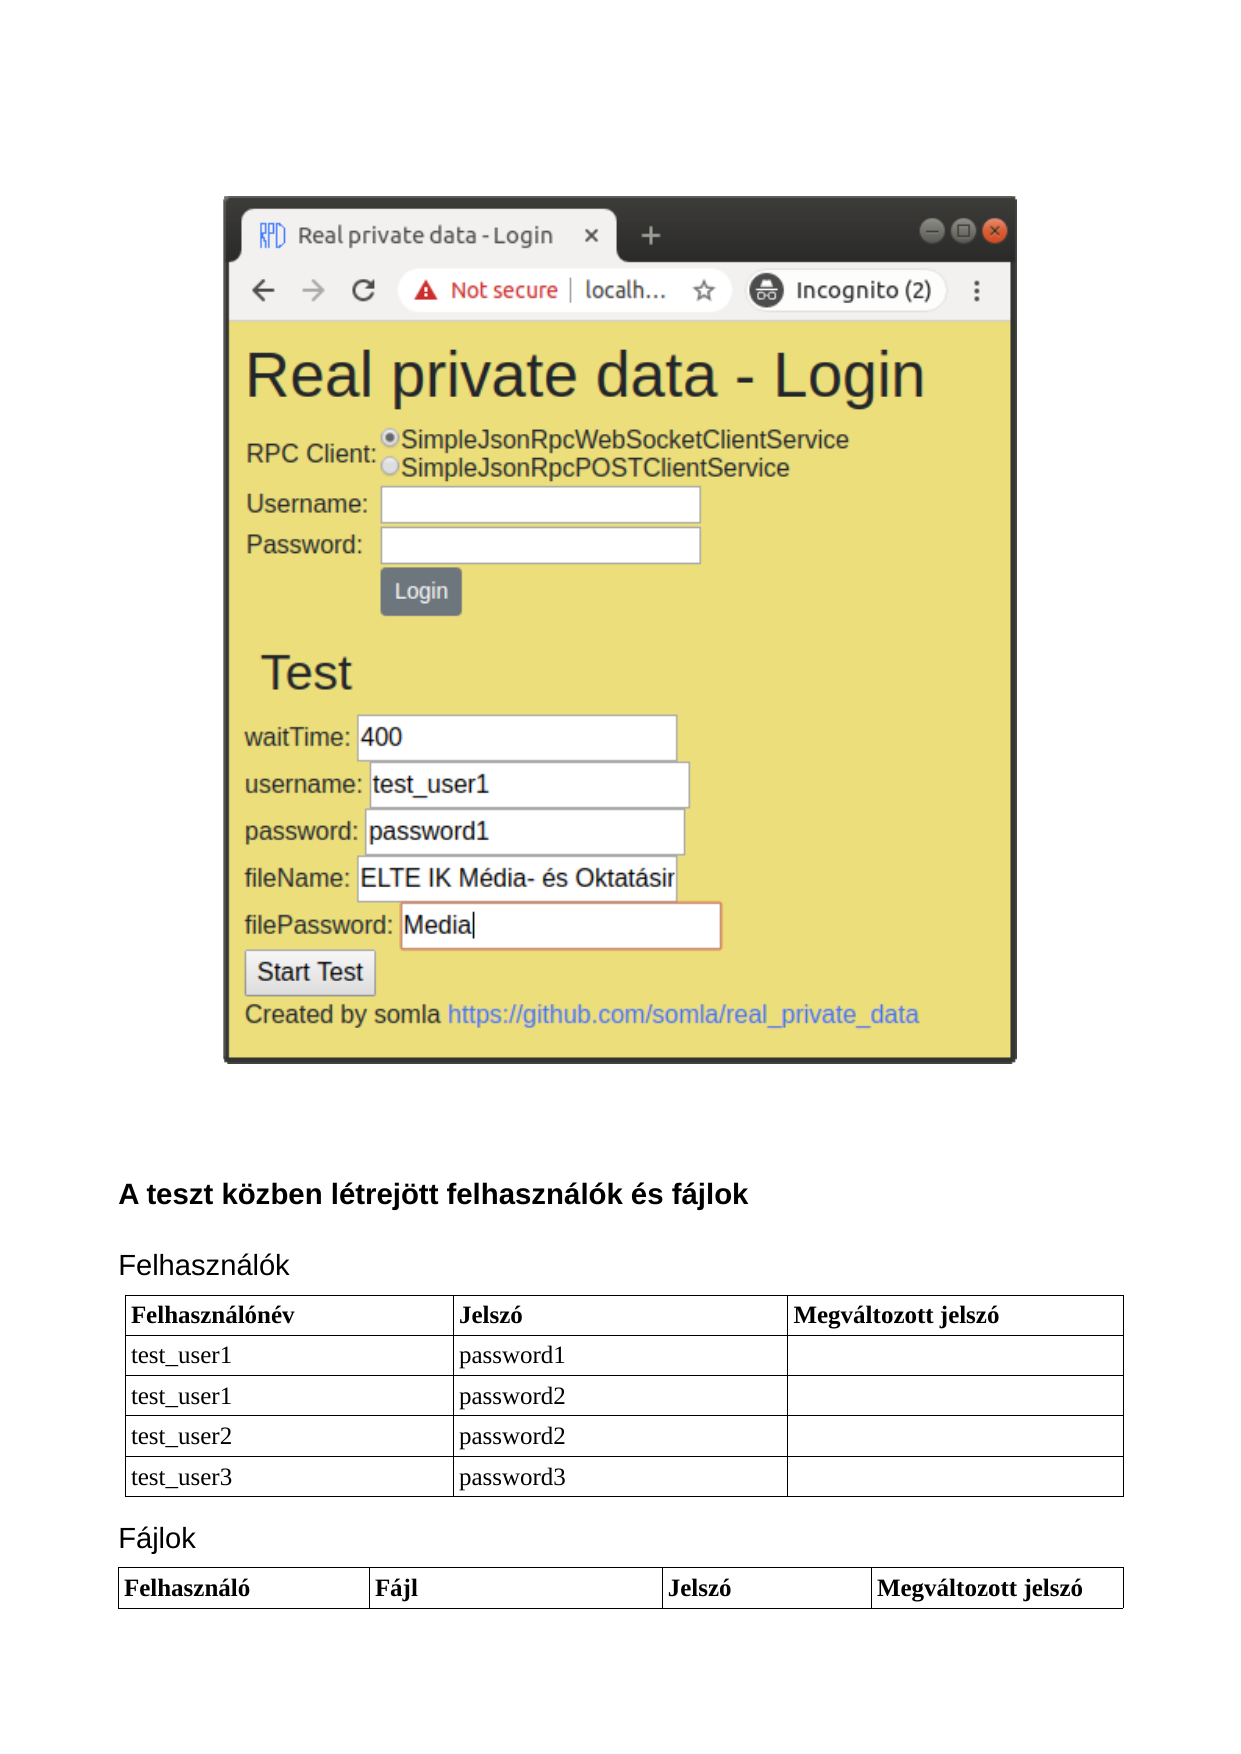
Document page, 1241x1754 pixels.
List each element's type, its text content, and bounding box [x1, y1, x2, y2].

table_cell password1 [454, 1336, 787, 1375]
table_cell test_user3 [126, 1457, 453, 1496]
table_cell test_user1 [126, 1376, 453, 1415]
table_cell [788, 1457, 1123, 1496]
table_cell password2 [454, 1416, 787, 1456]
subtitle Fájlok [118, 1521, 1122, 1555]
table_cell test_user2 [126, 1416, 453, 1456]
table_header Felhasználónév [126, 1296, 453, 1335]
table_header Felhasználó [119, 1568, 369, 1607]
table_cell password3 [454, 1457, 787, 1496]
table_cell [788, 1416, 1123, 1456]
subtitle Felhasználók [118, 1248, 1122, 1282]
table_cell password2 [454, 1376, 787, 1415]
subtitle A teszt közben létrejött felhasználók és fájlok [118, 1177, 1122, 1211]
table_header Megváltozott jelszó [788, 1296, 1123, 1335]
picture [223, 196, 1017, 1064]
table_cell [788, 1336, 1123, 1375]
table_header Megváltozott jelszó [872, 1568, 1123, 1607]
table_cell [788, 1376, 1123, 1415]
table_header Jelszó [454, 1296, 787, 1335]
table_header Jelszó [663, 1568, 871, 1607]
table_header Fájl [370, 1568, 662, 1607]
table_cell test_user1 [126, 1336, 453, 1375]
